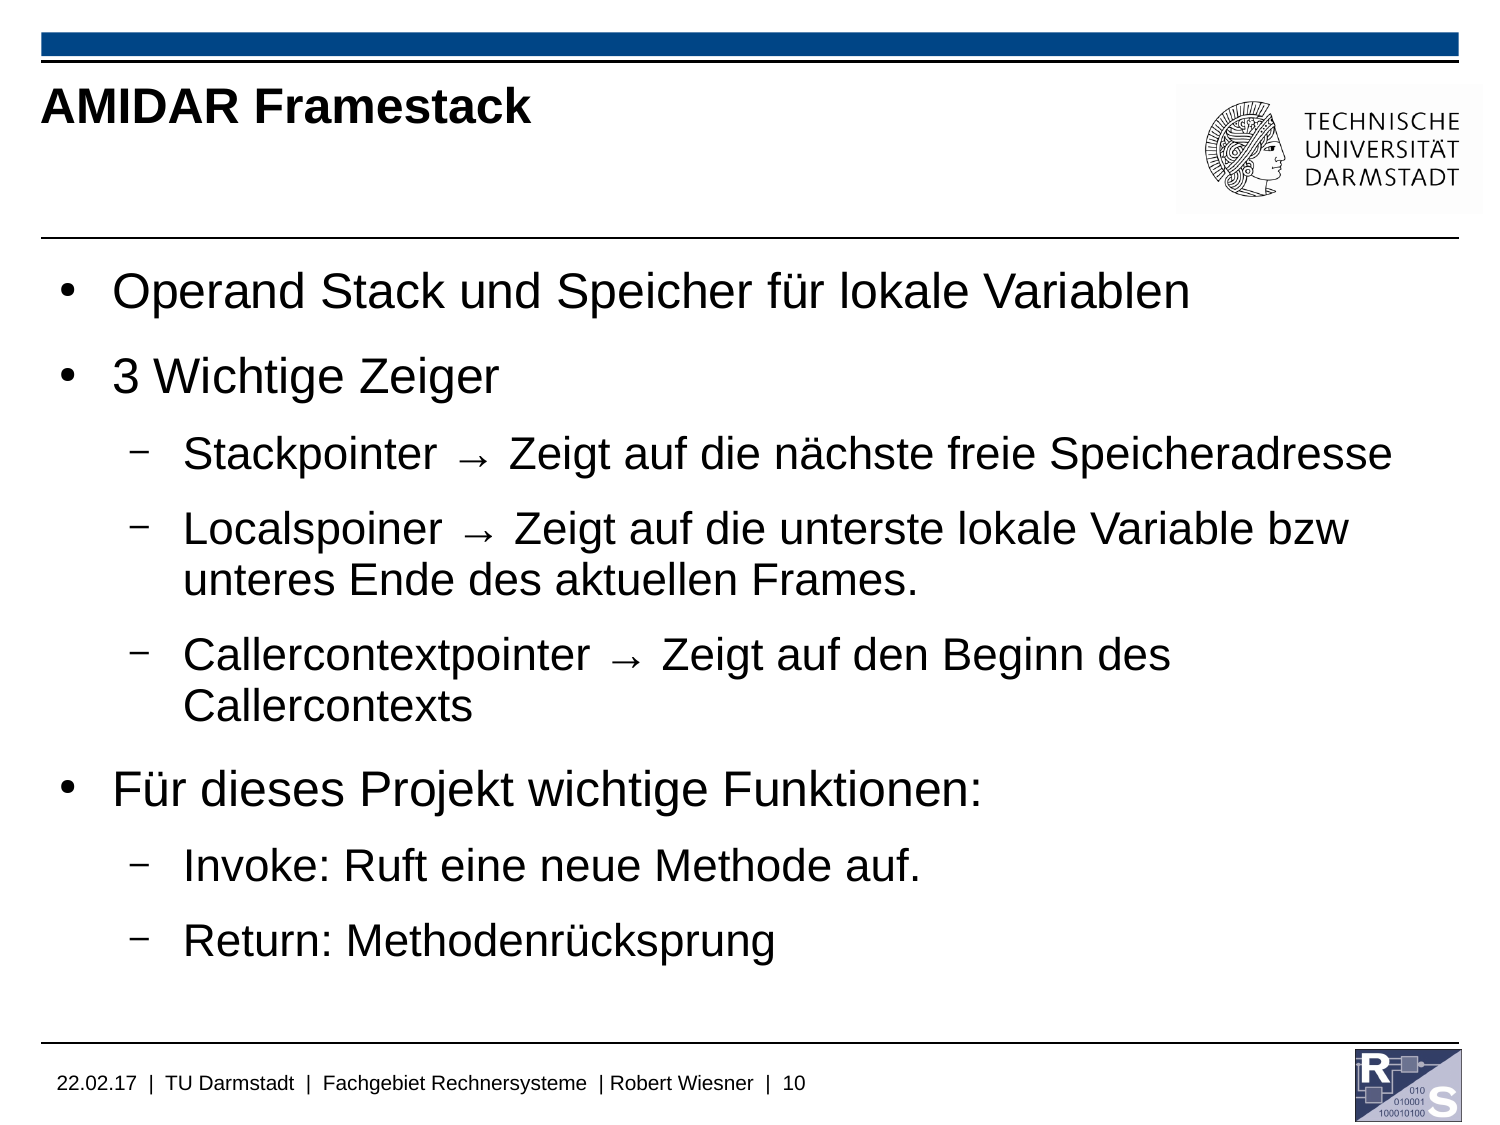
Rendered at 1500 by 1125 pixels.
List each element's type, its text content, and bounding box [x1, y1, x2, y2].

title AMIDAR Framestack [40, 31, 1130, 182]
list Operand Stack und Speicher für lokale Variablen 3 Wichtige Zeiger Stackpointer → Zeigt auf die nächste freie Speicheradresse Localspoiner → Zeigt auf die unterste lokale Variable bzw unteres Ende des aktuellen Frames. Callercontextpointer → Zeigt auf den Beginn des Callercontexts Für dieses Projekt wichtige Funktionen: Invoke: Ruft eine neue Methode auf. Return: Methodenrücksprung [41, 263, 1455, 1032]
picture [1355, 1049, 1462, 1122]
